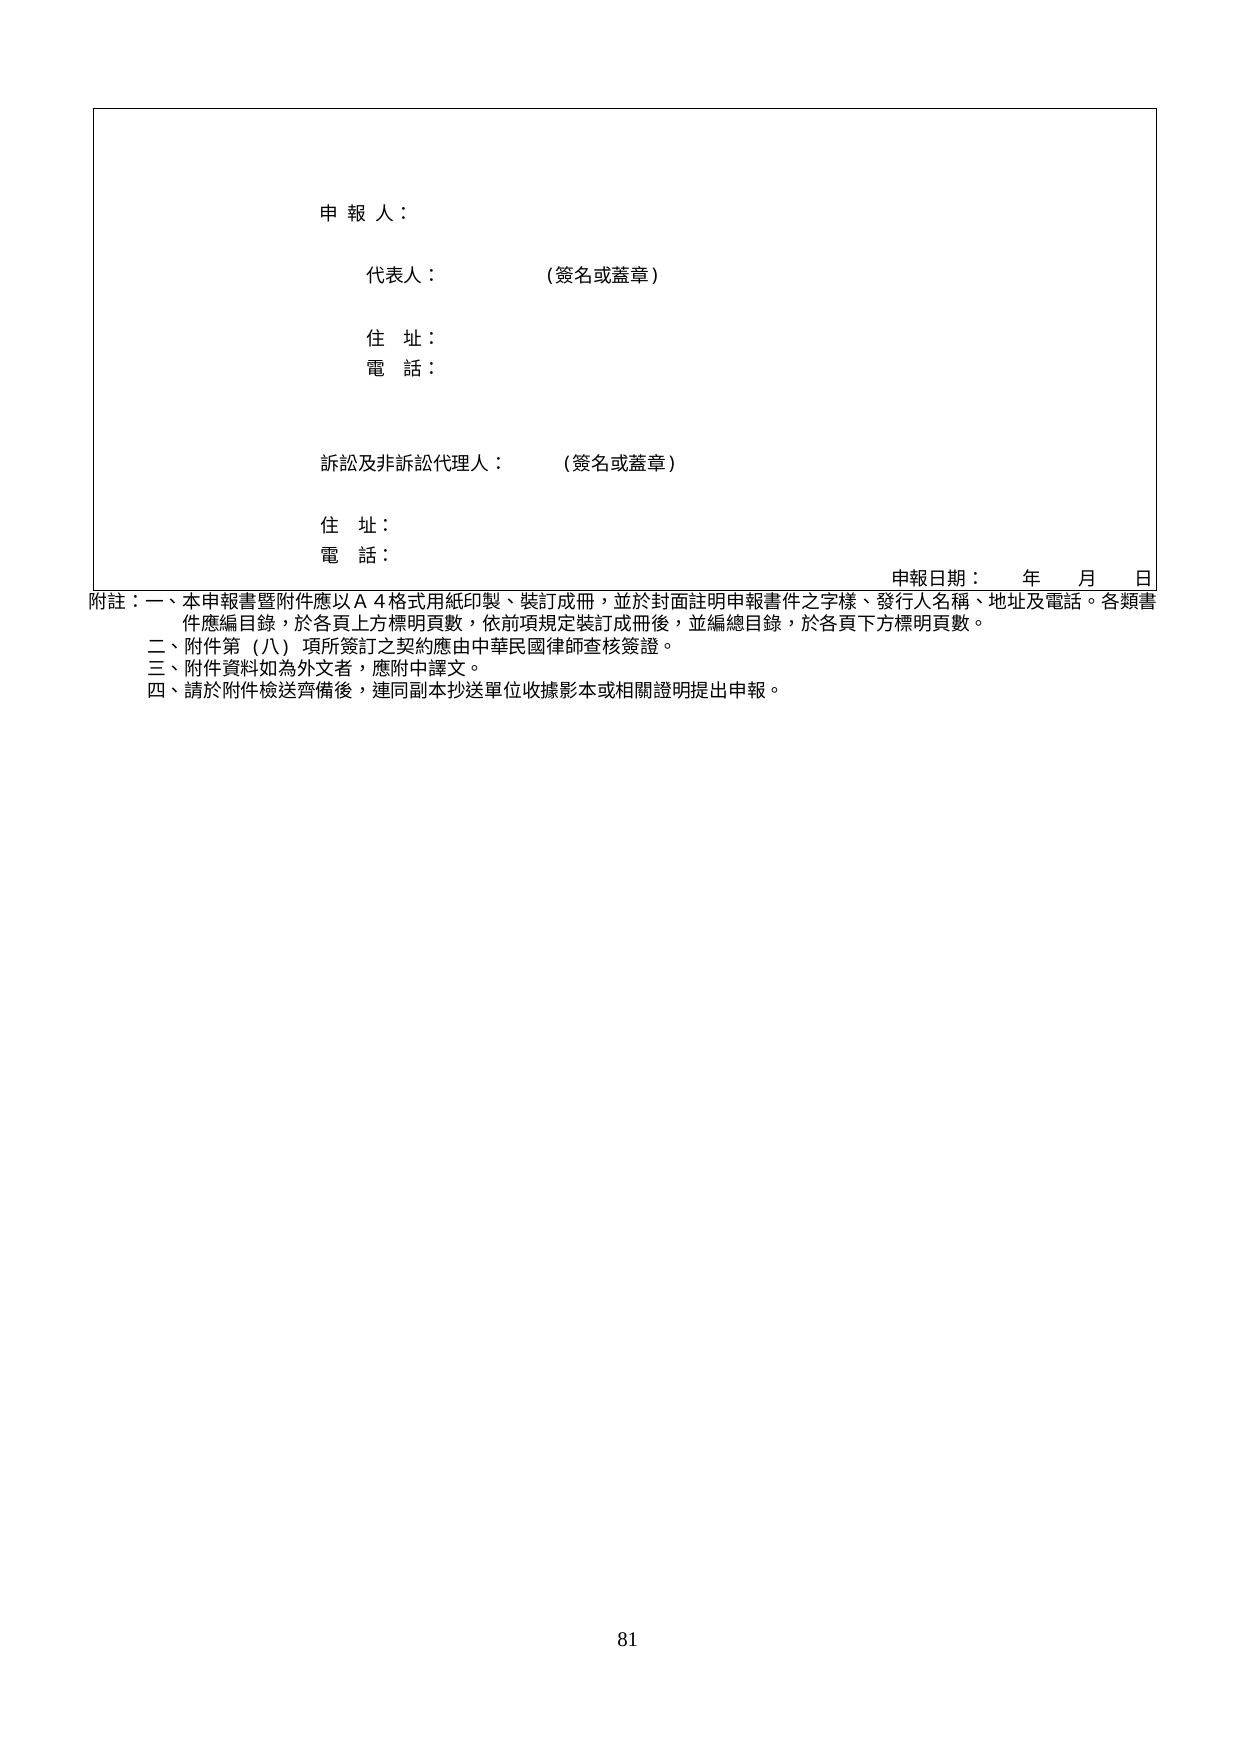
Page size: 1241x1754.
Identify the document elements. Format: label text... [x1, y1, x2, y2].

text 三、附件資料如為外文者，應附中譯文。 [147, 658, 1166, 680]
table_cell 申 報 人： 代表人： (簽名或蓋章) 住 址： 電 話： 訴訟及非訴訟代理人： (簽名或蓋章) 住 址： 電 話： 申報日期： 年 月 日 [94, 109, 1156, 590]
text 附註：一、本申報書暨附件應以Ａ４格式用紙印製、裝訂成冊，並於封面註明申報書件之字樣、發行人名稱、地址及電話。各類書件應編目錄，於各頁上方標明頁數，依前項規定裝訂成冊後，並編總目錄，於各頁下方標明頁數。 [89, 591, 1166, 635]
text 二、附件第 (八) 項所簽訂之契約應由中華民國律師查核簽證。 [147, 635, 1166, 658]
text 四、請於附件檢送齊備後，連同副本抄送單位收據影本或相關證明提出申報。 [147, 680, 1166, 702]
